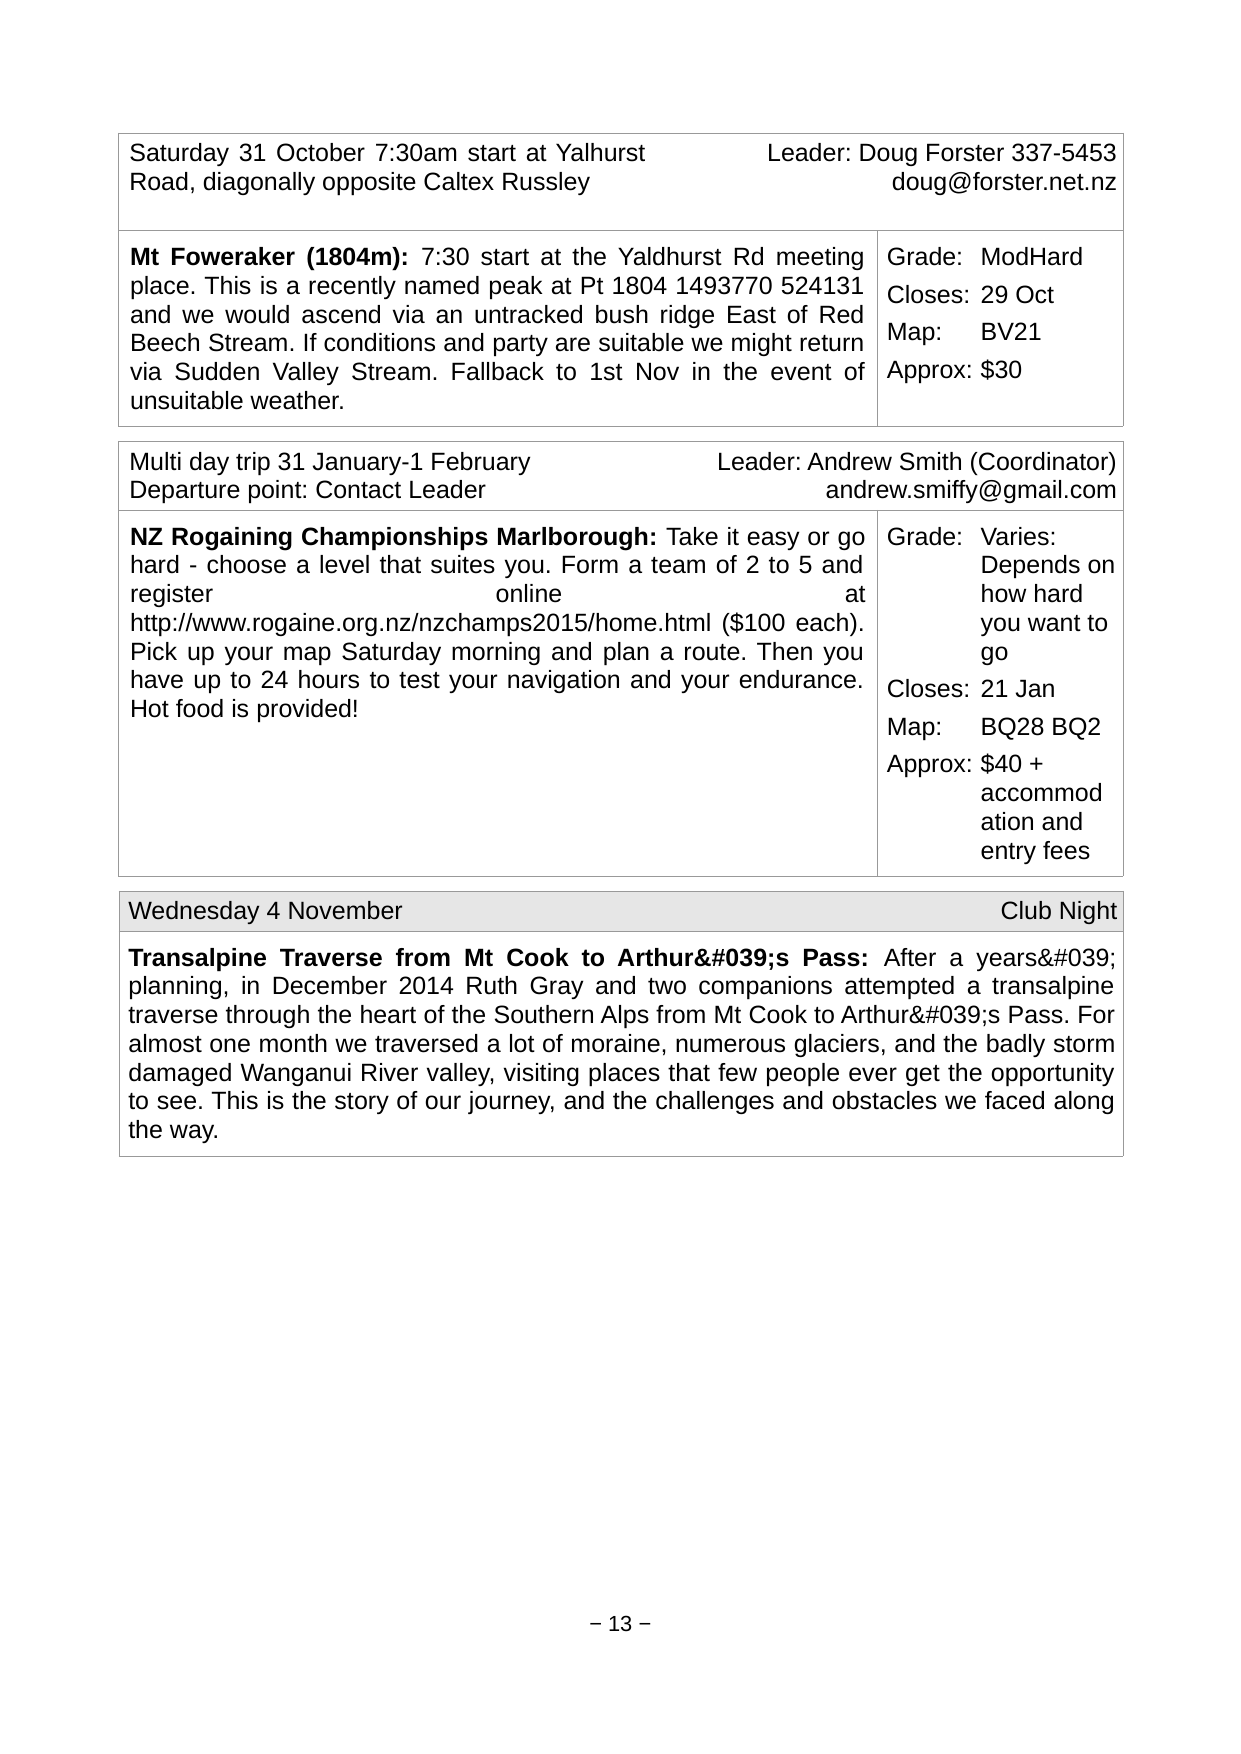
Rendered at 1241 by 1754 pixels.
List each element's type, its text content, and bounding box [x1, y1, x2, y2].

table_header Leader: Andrew Smith (Coordinator) andrew.smiffy@gmail.com [653, 442, 1123, 510]
table_header Club Night [525, 892, 1123, 931]
table_header Multi day trip 31 January-1 February Departure point: Contact Leader [119, 442, 652, 510]
table_header Saturday 31 October 7:30am start at Yalhurst Road, diagonally opposite Caltex Russley [119, 134, 652, 230]
table_cell Grade: ModHard Closes: 29 Oct Map: BV21 Approx: $30 [878, 231, 1123, 426]
table_cell Grade: Varies: Depends on how hard you want to go Closes: 21 Jan Map: BQ28 BQ2 Approx: $40 + accommodation and entry fees [878, 511, 1123, 876]
table_cell Mt Foweraker (1804m): 7:30 start at the Yaldhurst Rd meeting place. This is a recently named peak at Pt 1804 1493770 524131 and we would ascend via an untracked bush ridge East of Red Beech Stream. If conditions and party are suitable we might return via Sudden Valley Stream. Fallback to 1st Nov in the event of unsuitable weather. [119, 231, 877, 426]
table_header Leader: Doug Forster 337-5453 doug@forster.net.nz [653, 134, 1123, 230]
table_header Wednesday 4 November [120, 892, 525, 931]
table_cell Transalpine Traverse from Mt Cook to Arthur&#039;s Pass: After a years&#039; planning, in December 2014 Ruth Gray and two companions attempted a transalpine traverse through the heart of the Southern Alps from Mt Cook to Arthur&#039;s Pass. For almost one month we traversed a lot of moraine, numerous glaciers, and the badly storm damaged Wanganui River valley, visiting places that few people ever get the opportunity to see. This is the story of our journey, and the challenges and obstacles we faced along the way. [120, 932, 1123, 1156]
table_cell NZ Rogaining Championships Marlborough: Take it easy or go hard - choose a level that suites you. Form a team of 2 to 5 and register online at http://www.rogaine.org.nz/nzchamps2015/home.html ($100 each). Pick up your map Saturday morning and plan a route. Then you have up to 24 hours to test your navigation and your endurance. Hot food is provided! [119, 511, 877, 876]
